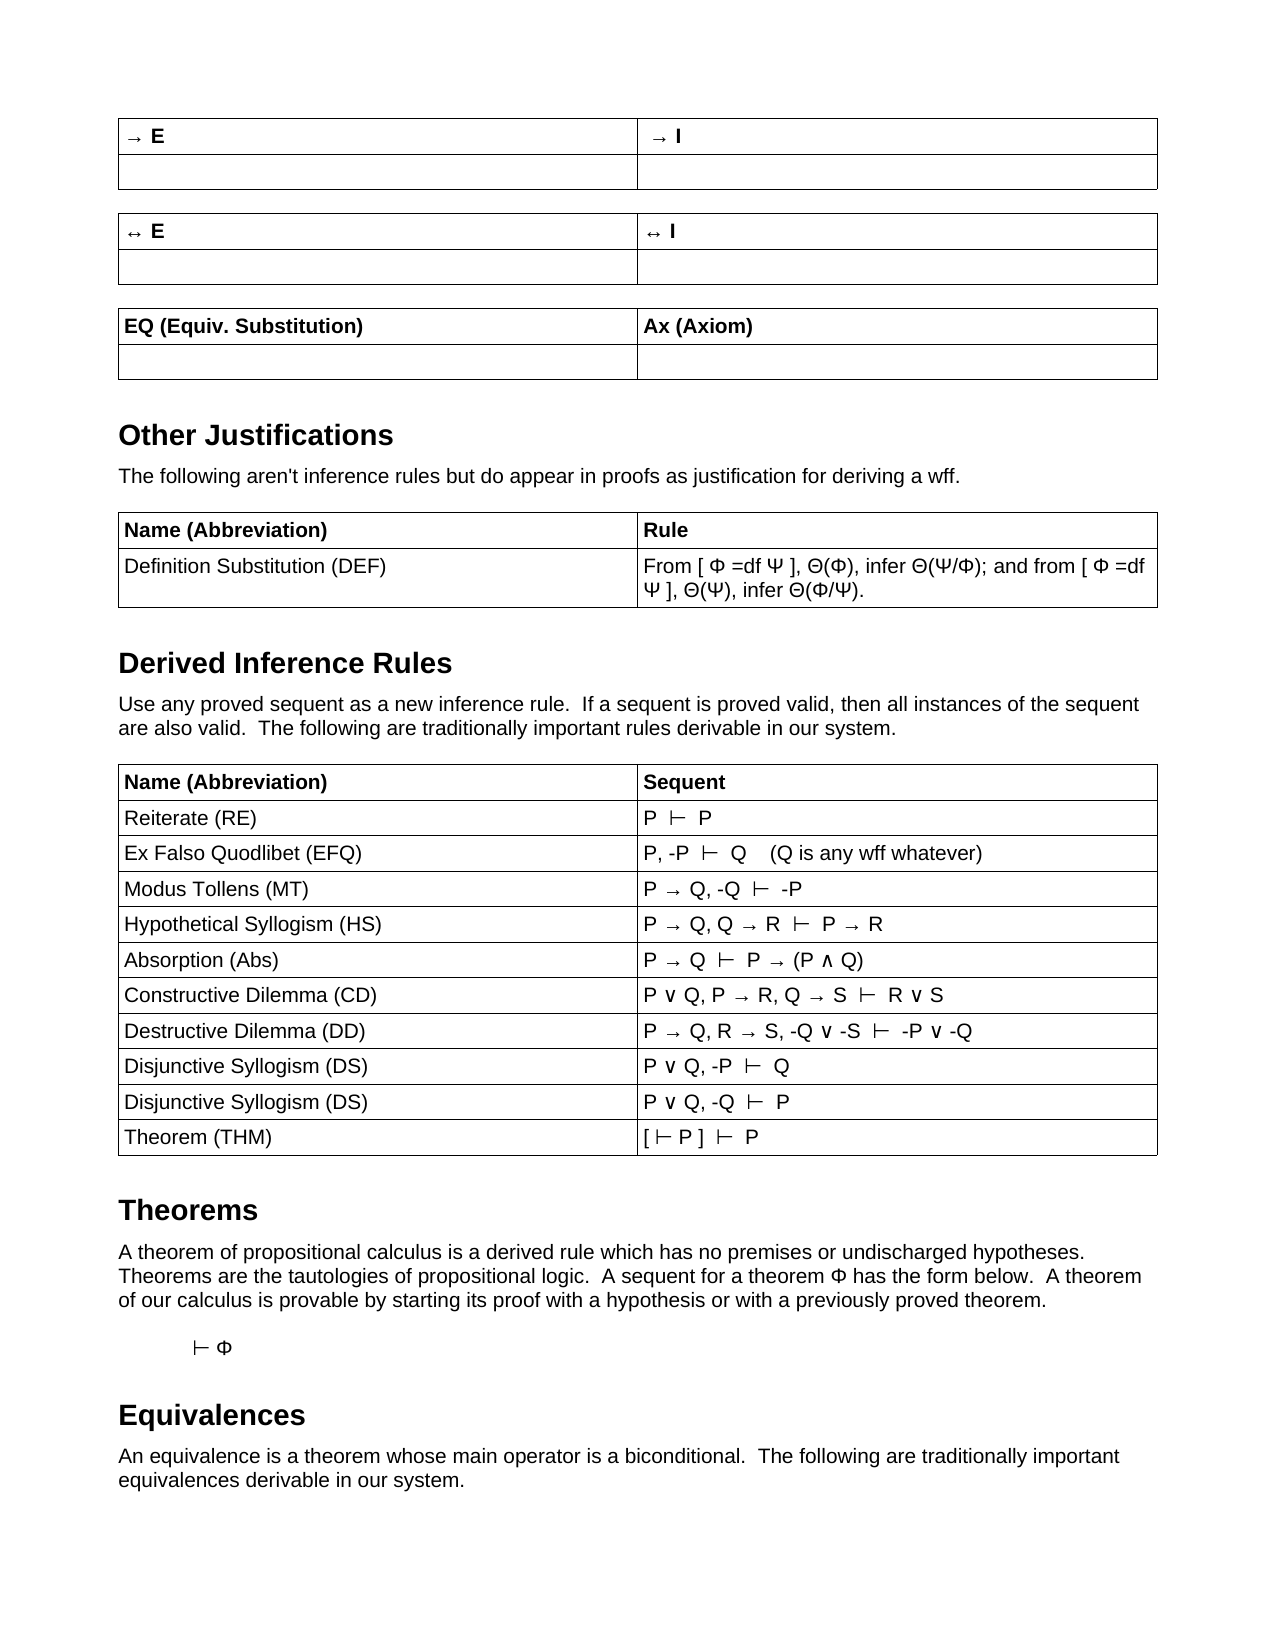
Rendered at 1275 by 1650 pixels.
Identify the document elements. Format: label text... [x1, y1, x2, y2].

table_cell P → Q, -Q ⊢ -P [638, 872, 1157, 906]
table_cell [638, 250, 1157, 284]
table_cell P → Q, Q → R ⊢ P → R [638, 907, 1157, 942]
table_cell Reiterate (RE) [119, 801, 637, 835]
subtitle Other Justifications [118, 418, 1157, 452]
table_cell [119, 250, 637, 284]
table_cell P ∨ Q, -P ⊢ Q [638, 1049, 1157, 1084]
table_cell P → Q, R → S, -Q ∨ -S ⊢ -P ∨ -Q [638, 1014, 1157, 1048]
text An equivalence is a theorem whose main operator is a biconditional. The following are traditionally important equivalences derivable in our system. [118, 1444, 1157, 1492]
table_header EQ (Equiv. Substitution) [119, 309, 637, 344]
subtitle Derived Inference Rules [118, 646, 1157, 679]
table_cell P ∨ Q, -Q ⊢ P [638, 1085, 1157, 1119]
table_header ↔ E [119, 214, 637, 249]
table_cell Hypothetical Syllogism (HS) [119, 907, 637, 942]
table_header ↔ I [638, 214, 1157, 249]
table_cell From [ Φ =df Ψ ], Θ(Φ), infer Θ(Ψ/Φ); and from [ Φ =df Ψ ], Θ(Ψ), infer Θ(Φ/Ψ). [638, 549, 1157, 607]
text The following aren't inference rules but do appear in proofs as justification for deriving a wff. [118, 464, 1157, 488]
text A theorem of propositional calculus is a derived rule which has no premises or undischarged hypotheses. Theorems are the tautologies of propositional logic. A sequent for a theorem Φ has the form below. A theorem of our calculus is provable by starting its proof with a hypothesis or with a previously proved theorem. [118, 1239, 1157, 1311]
table_cell [119, 345, 637, 379]
table_header Rule [638, 513, 1157, 548]
table_cell [638, 155, 1157, 189]
table_cell Absorption (Abs) [119, 943, 637, 977]
table_cell Destructive Dilemma (DD) [119, 1014, 637, 1048]
table_cell [638, 345, 1157, 379]
table_header Name (Abbreviation) [119, 765, 637, 799]
table_header Ax (Axiom) [638, 309, 1157, 344]
table_header Sequent [638, 765, 1157, 799]
table_header Name (Abbreviation) [119, 513, 637, 548]
table_cell Ex Falso Quodlibet (EFQ) [119, 836, 637, 871]
table_cell P ∨ Q, P → R, Q → S ⊢ R ∨ S [638, 978, 1157, 1013]
table_header → E [119, 119, 637, 154]
table_cell [119, 155, 637, 189]
table_cell P → Q ⊢ P → (P ∧ Q) [638, 943, 1157, 977]
table_cell Modus Tollens (MT) [119, 872, 637, 906]
table_cell Definition Substitution (DEF) [119, 549, 637, 607]
table_cell [ ⊢ P ] ⊢ P [638, 1120, 1157, 1155]
table_cell Disjunctive Syllogism (DS) [119, 1049, 637, 1084]
table_cell Disjunctive Syllogism (DS) [119, 1085, 637, 1119]
text Use any proved sequent as a new inference rule. If a sequent is proved valid, then all instances of the sequent are also valid. The following are traditionally important rules derivable in our system. [118, 692, 1157, 740]
text ⊢ Φ [192, 1335, 1157, 1359]
table_cell Constructive Dilemma (CD) [119, 978, 637, 1013]
subtitle Equivalences [118, 1398, 1157, 1432]
table_cell P ⊢ P [638, 801, 1157, 835]
table_cell P, -P ⊢ Q (Q is any wff whatever) [638, 836, 1157, 871]
subtitle Theorems [118, 1193, 1157, 1227]
table_header → I [638, 119, 1157, 154]
table_cell Theorem (THM) [119, 1120, 637, 1155]
